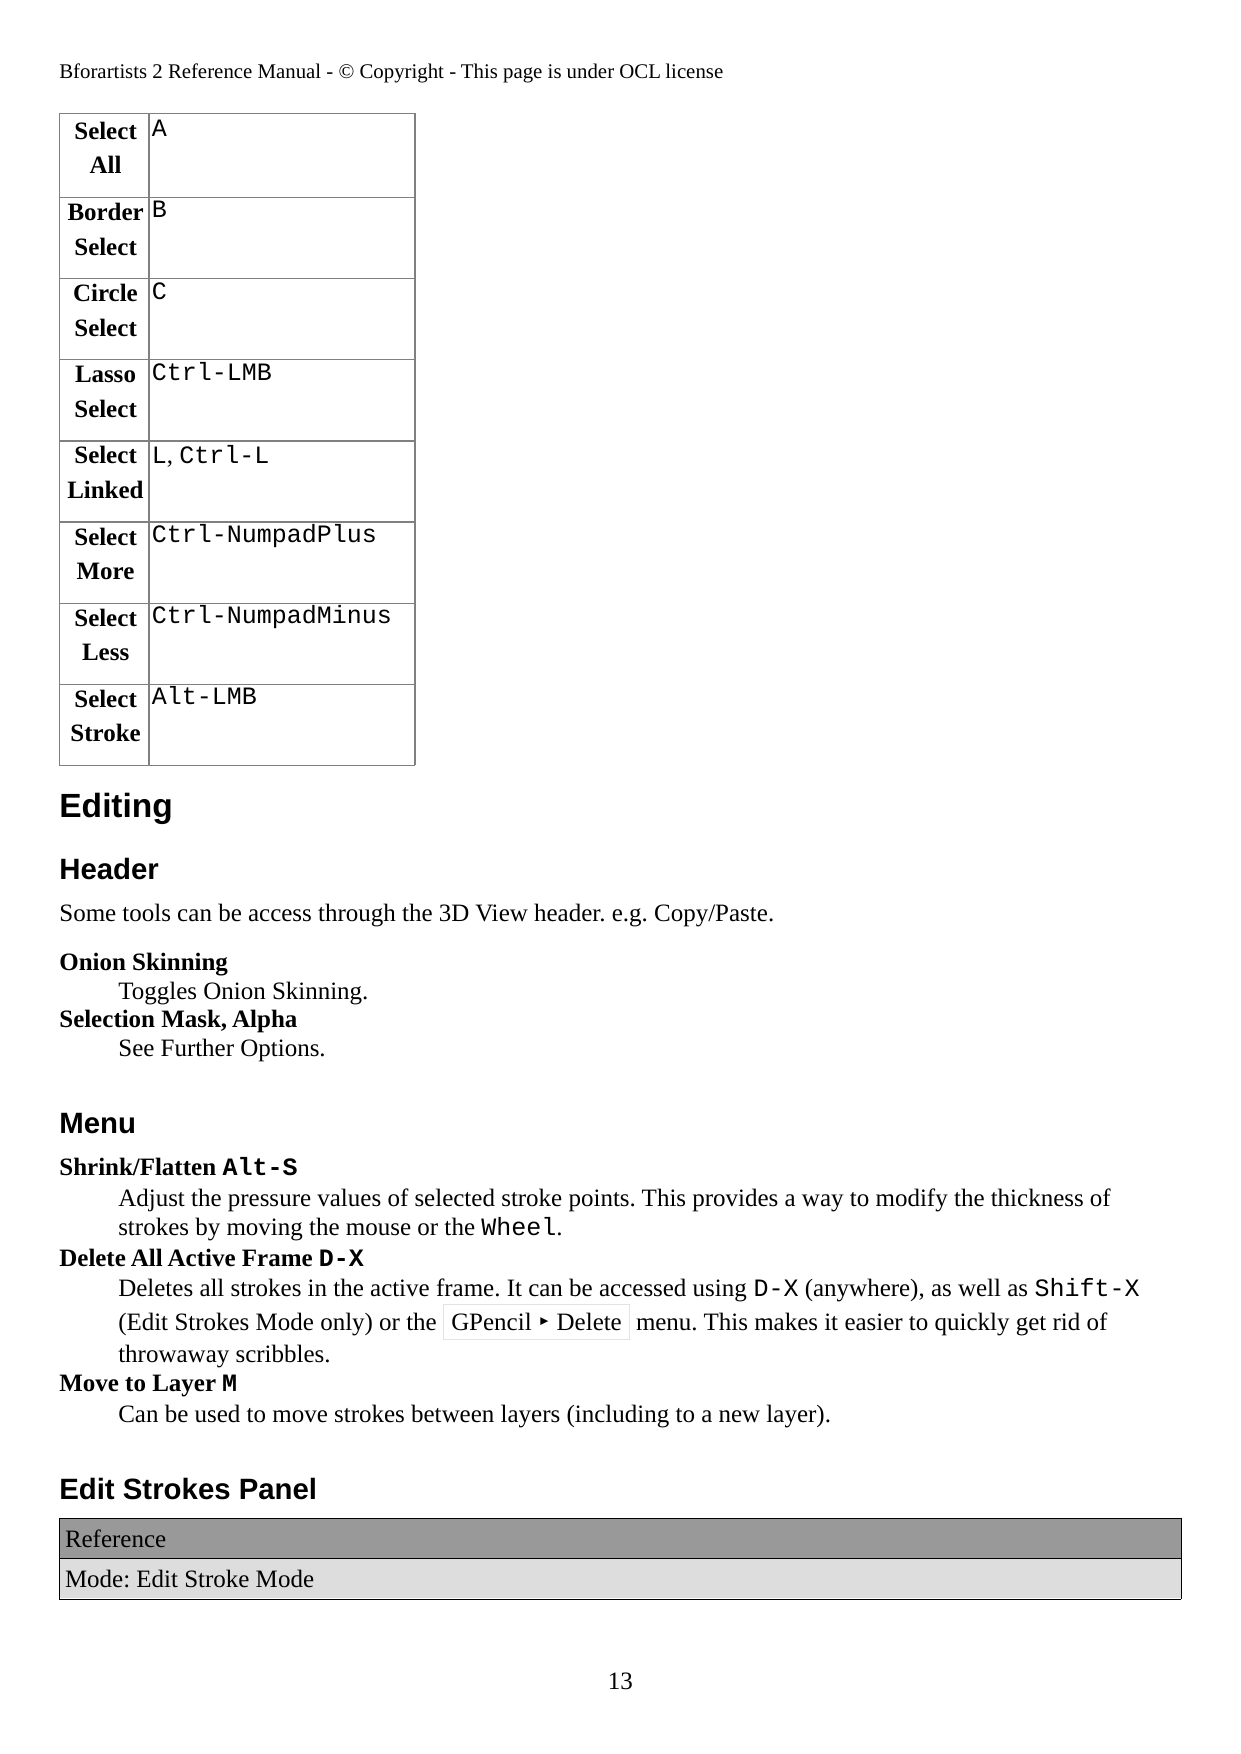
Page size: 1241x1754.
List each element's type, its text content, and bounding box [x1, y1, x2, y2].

list Deletes all strokes in the active frame. It can be accessed using D-X (anywhere), as well as Shift-X (Edit Strokes Mode only) or the GPencil ‣ Delete menu. This makes it easier to quickly get rid of throwaway scribbles. [118, 1273, 1181, 1368]
subtitle Menu [59, 1106, 1181, 1140]
subtitle Selection Mask, Alpha [59, 1004, 1181, 1033]
subtitle Editing [59, 786, 1181, 824]
table_header Select All [60, 114, 148, 197]
table_header Reference [60, 1519, 1181, 1558]
table_cell L, Ctrl-L [150, 442, 414, 521]
table_cell Ctrl-NumpadMinus [150, 604, 414, 683]
list Toggles Onion Skinning. [118, 976, 1181, 1004]
subtitle Onion Skinning [59, 947, 1181, 976]
table_cell C [150, 279, 414, 359]
table_header A [150, 114, 414, 197]
subtitle Delete All Active Frame D-X [59, 1243, 1181, 1273]
text Some tools can be access through the 3D View header. e.g. Copy/Paste. [59, 898, 1181, 927]
table_cell Ctrl-NumpadPlus [150, 523, 414, 602]
table_cell B [150, 198, 414, 278]
subtitle Move to Layer M [59, 1368, 1181, 1399]
list Can be used to move strokes between layers (including to a new layer). [118, 1399, 1181, 1427]
list See Further Options. [118, 1033, 1181, 1062]
table_cell Border Select [60, 198, 148, 278]
table_cell Mode: Edit Stroke Mode [60, 1559, 1181, 1598]
list Adjust the pressure values of selected stroke points. This provides a way to modify the thickness of strokes by moving the mouse or the Wheel. [118, 1183, 1181, 1243]
table_cell Select Linked [60, 442, 148, 521]
table_cell Select More [60, 523, 148, 602]
subtitle Edit Strokes Panel [59, 1472, 1181, 1505]
table_cell Ctrl-LMB [150, 360, 414, 440]
subtitle Header [59, 852, 1181, 885]
table_cell Lasso Select [60, 360, 148, 440]
subtitle Shrink/Flatten Alt-S [59, 1152, 1181, 1183]
table_cell Select Stroke [60, 685, 148, 765]
table_cell Select Less [60, 604, 148, 683]
table_cell Alt-LMB [150, 685, 414, 765]
table_cell Circle Select [60, 279, 148, 359]
